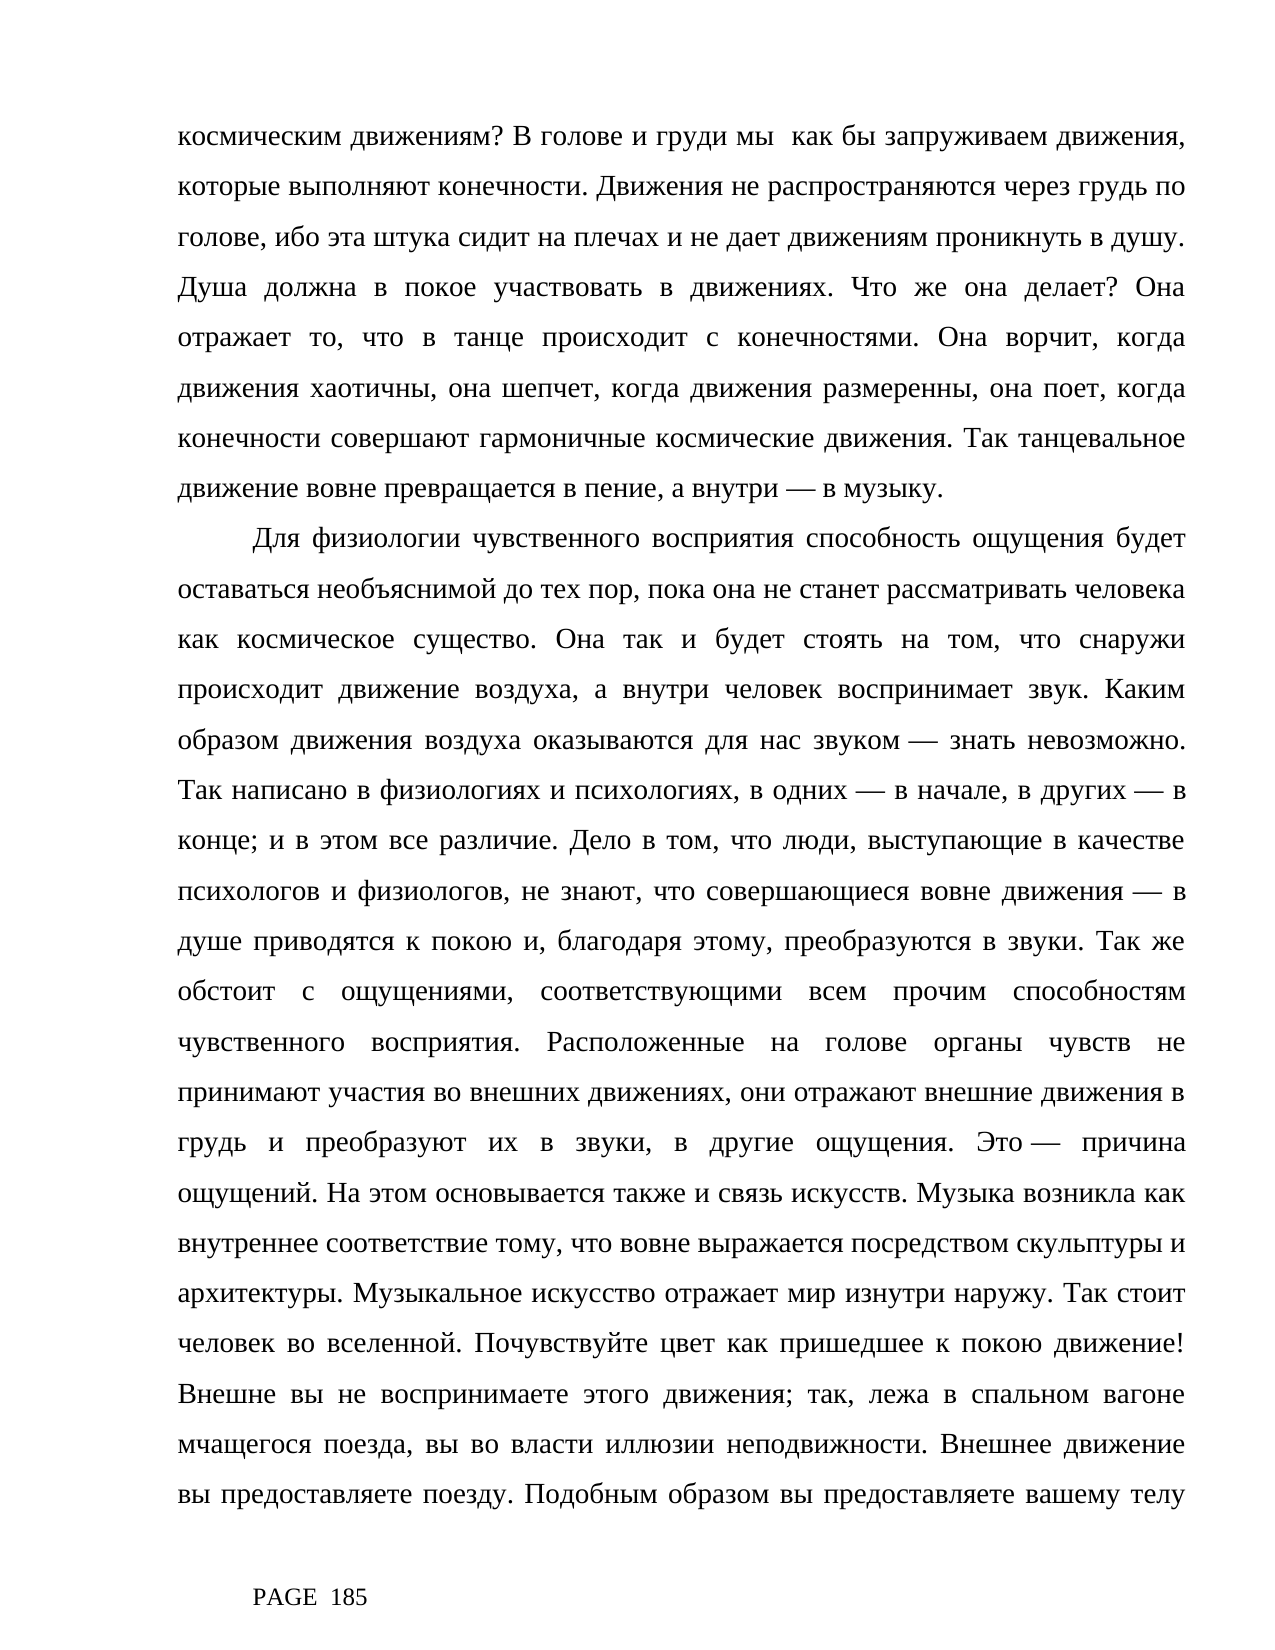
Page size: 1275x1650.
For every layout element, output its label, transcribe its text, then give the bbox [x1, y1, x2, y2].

text космическим движениям? В голове и груди мы как бы запруживаем движения, которые выполняют конечности. Движения не распространяются через грудь по голове, ибо эта штука сидит на плечах и не дает движениям проникнуть в душу. Душа должна в покое участвовать в движениях. Что же она делает? Она отражает то, что в танце происходит с конечностями. Она ворчит, когда движения хаотичны, она шепчет, когда движения размеренны, она поет, когда конечности совершают гармоничные космические движения. Так танцевальное движение вовне превращается в пение, а внутри — в музыку. [177, 118, 1186, 504]
text Для физиологии чувственного восприятия способность ощущения будет оставаться необъяснимой до тех пор, пока она не станет рассматривать человека как космическое существо. Она так и будет стоять на том, что снаружи происходит движение воздуха, а внутри человек воспринимает звук. Каким образом движения воздуха оказываются для нас звуком — знать невозможно. Так написано в физиологиях и психологиях, в одних — в начале, в других — в конце; и в этом все различие. Дело в том, что люди, выступающие в качестве психологов и физиологов, не знают, что совершающиеся вовне движения — в душе приводятся к покою и, благодаря этому, преобразуются в звуки. Так же обстоит с ощущениями, соответствующими всем прочим способностям чувственного восприятия. Расположенные на голове органы чувств не принимают участия во внешних движениях, они отражают внешние движения в грудь и преобразуют их в звуки, в другие ощущения. Это — причина ощущений. На этом основывается также и связь искусств. Музыка возникла как внутреннее соответствие тому, что вовне выражается посредством скульптуры и архитектуры. Музыкальное искусство отражает мир изнутри наружу. Так стоит человек во вселенной. Почувствуйте цвет как пришедшее к покою движение! Внешне вы не воспринимаете этого движения; так, лежа в спальном вагоне мчащегося поезда, вы во власти иллюзии неподвижности. Внешнее движение вы предоставляете поезду. Подобным образом вы предоставляете вашему телу [177, 521, 1186, 1510]
